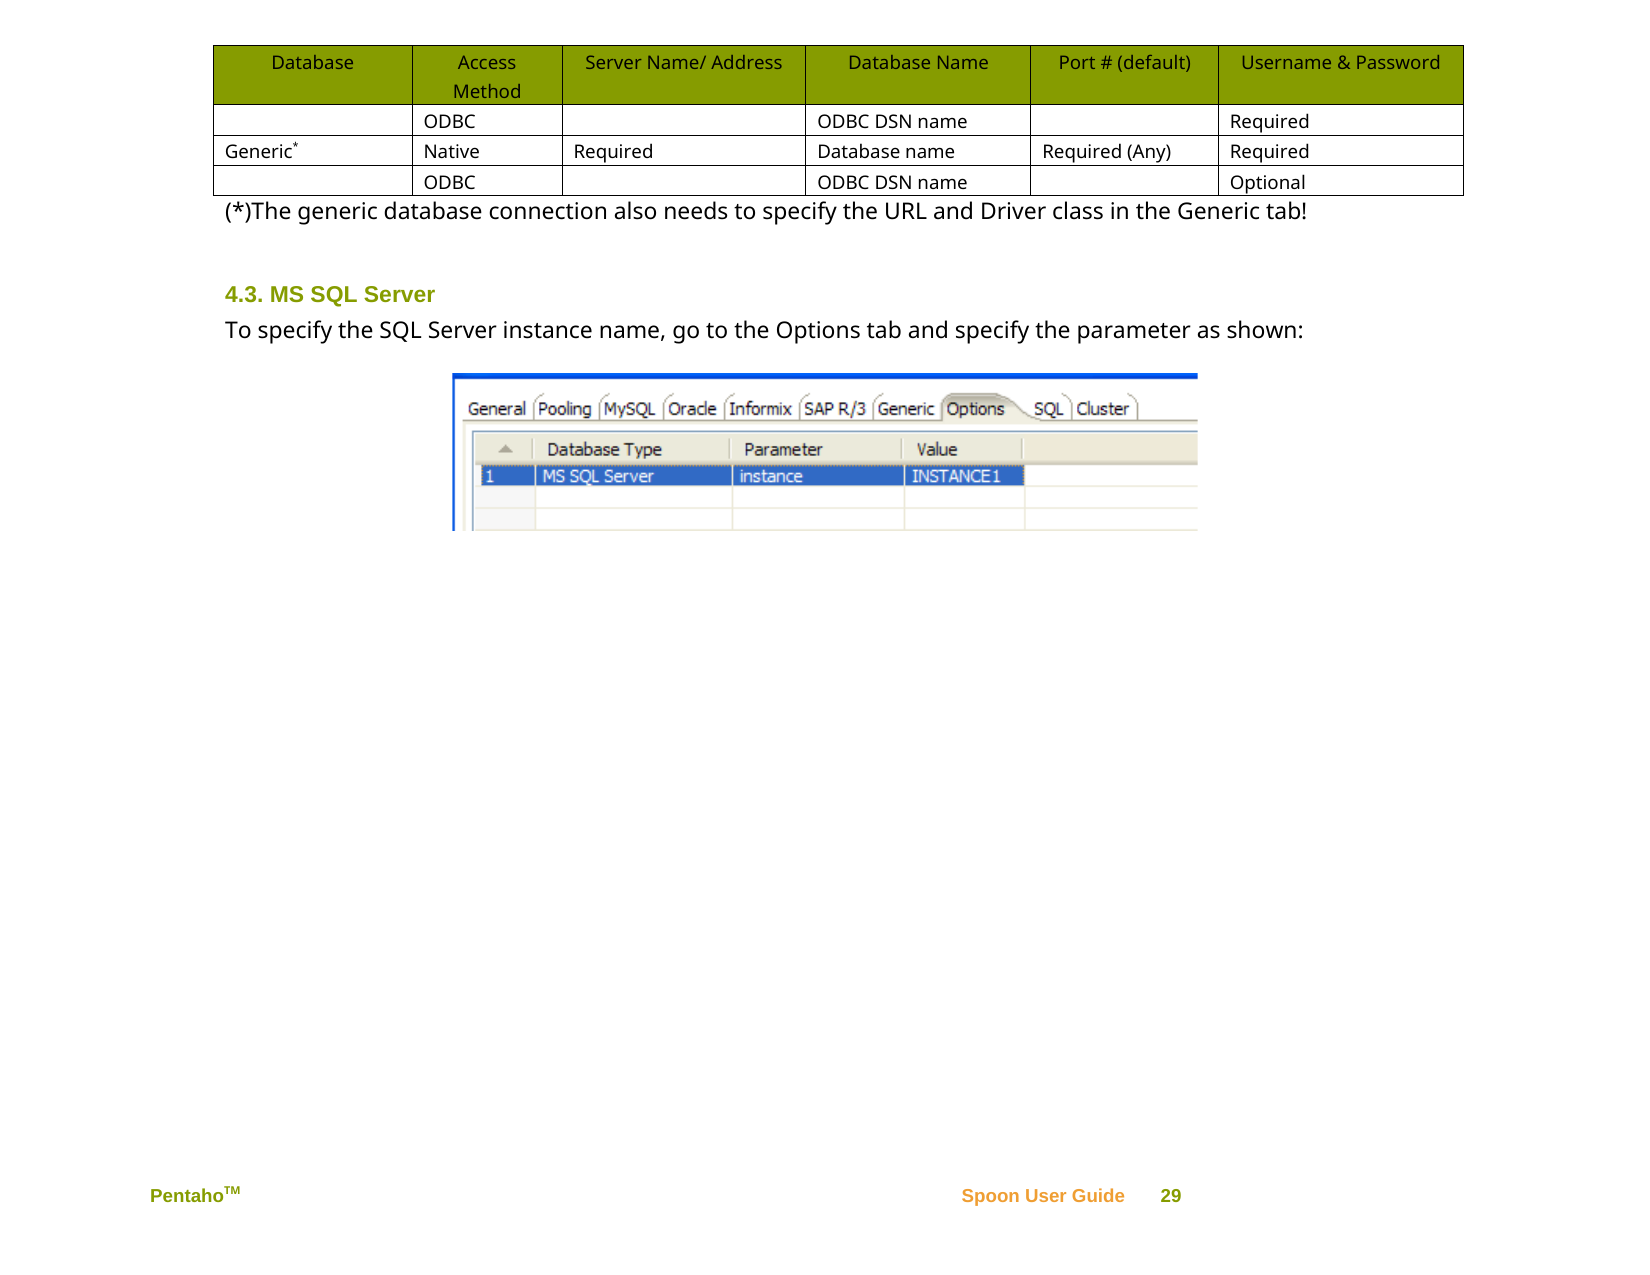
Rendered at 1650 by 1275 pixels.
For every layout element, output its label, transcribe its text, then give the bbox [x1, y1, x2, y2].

table_cell Required [1219, 136, 1463, 165]
table_cell Generic* [214, 136, 412, 165]
table_cell ODBC [413, 105, 562, 134]
table_cell ODBC DSN name [806, 166, 1030, 195]
text (*)The generic database connection also needs to specify the URL and Driver class in the Generic tab! [225, 196, 1500, 225]
table_cell Required (Any) [1031, 136, 1218, 165]
table_cell [563, 105, 805, 134]
table_cell ODBC DSN name [806, 105, 1030, 134]
table_header Username & Password [1219, 46, 1463, 104]
table_cell [1031, 105, 1218, 134]
table_cell Required [1219, 105, 1463, 134]
table_cell Native [413, 136, 562, 165]
table_header Access Method [413, 46, 562, 104]
table_cell [1031, 166, 1218, 195]
picture [452, 373, 1198, 531]
table_cell ODBC [413, 166, 562, 195]
table_header Port # (default) [1031, 46, 1218, 104]
table_cell [214, 105, 412, 134]
table_header Database [214, 46, 412, 104]
table_cell [563, 166, 805, 195]
subtitle 4.3. MS SQL Server [225, 279, 1500, 308]
text To specify the SQL Server instance name, go to the Options tab and specify the parameter as shown: [225, 315, 1500, 344]
table_cell Optional [1219, 166, 1463, 195]
table_header Database Name [806, 46, 1030, 104]
table_cell [214, 166, 412, 195]
table_cell Database name [806, 136, 1030, 165]
table_header Server Name/ Address [563, 46, 805, 104]
table_cell Required [563, 136, 805, 165]
